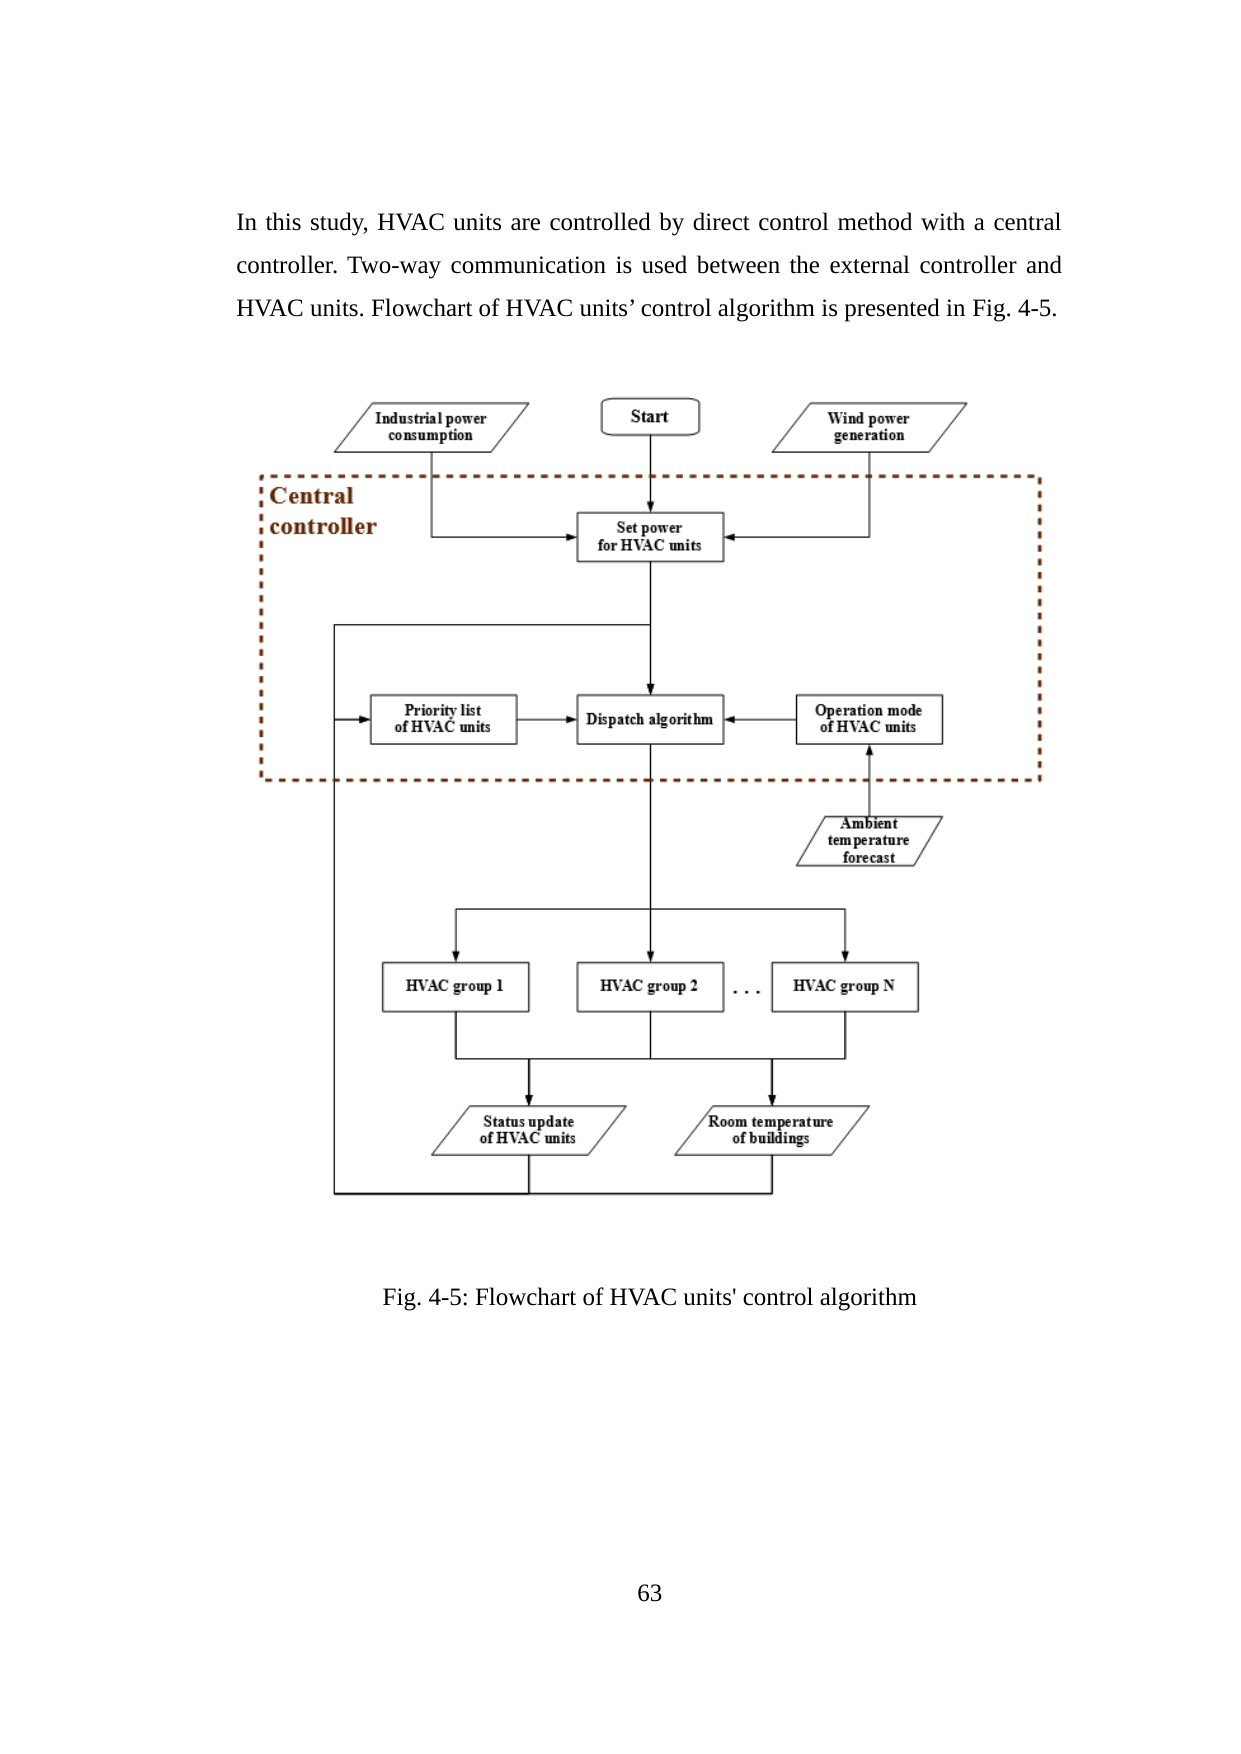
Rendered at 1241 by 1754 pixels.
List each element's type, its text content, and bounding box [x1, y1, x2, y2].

text In this study, HVAC units are controlled by direct control method with a central controller. Two-way communication is used between the external controller and HVAC units. Flowchart of HVAC units’ control algorithm is presented in Fig. 4-5. [236, 207, 1063, 322]
picture [236, 378, 1064, 1250]
text Fig. 4-5: Flowchart of HVAC units' control algorithm [236, 1282, 1063, 1311]
